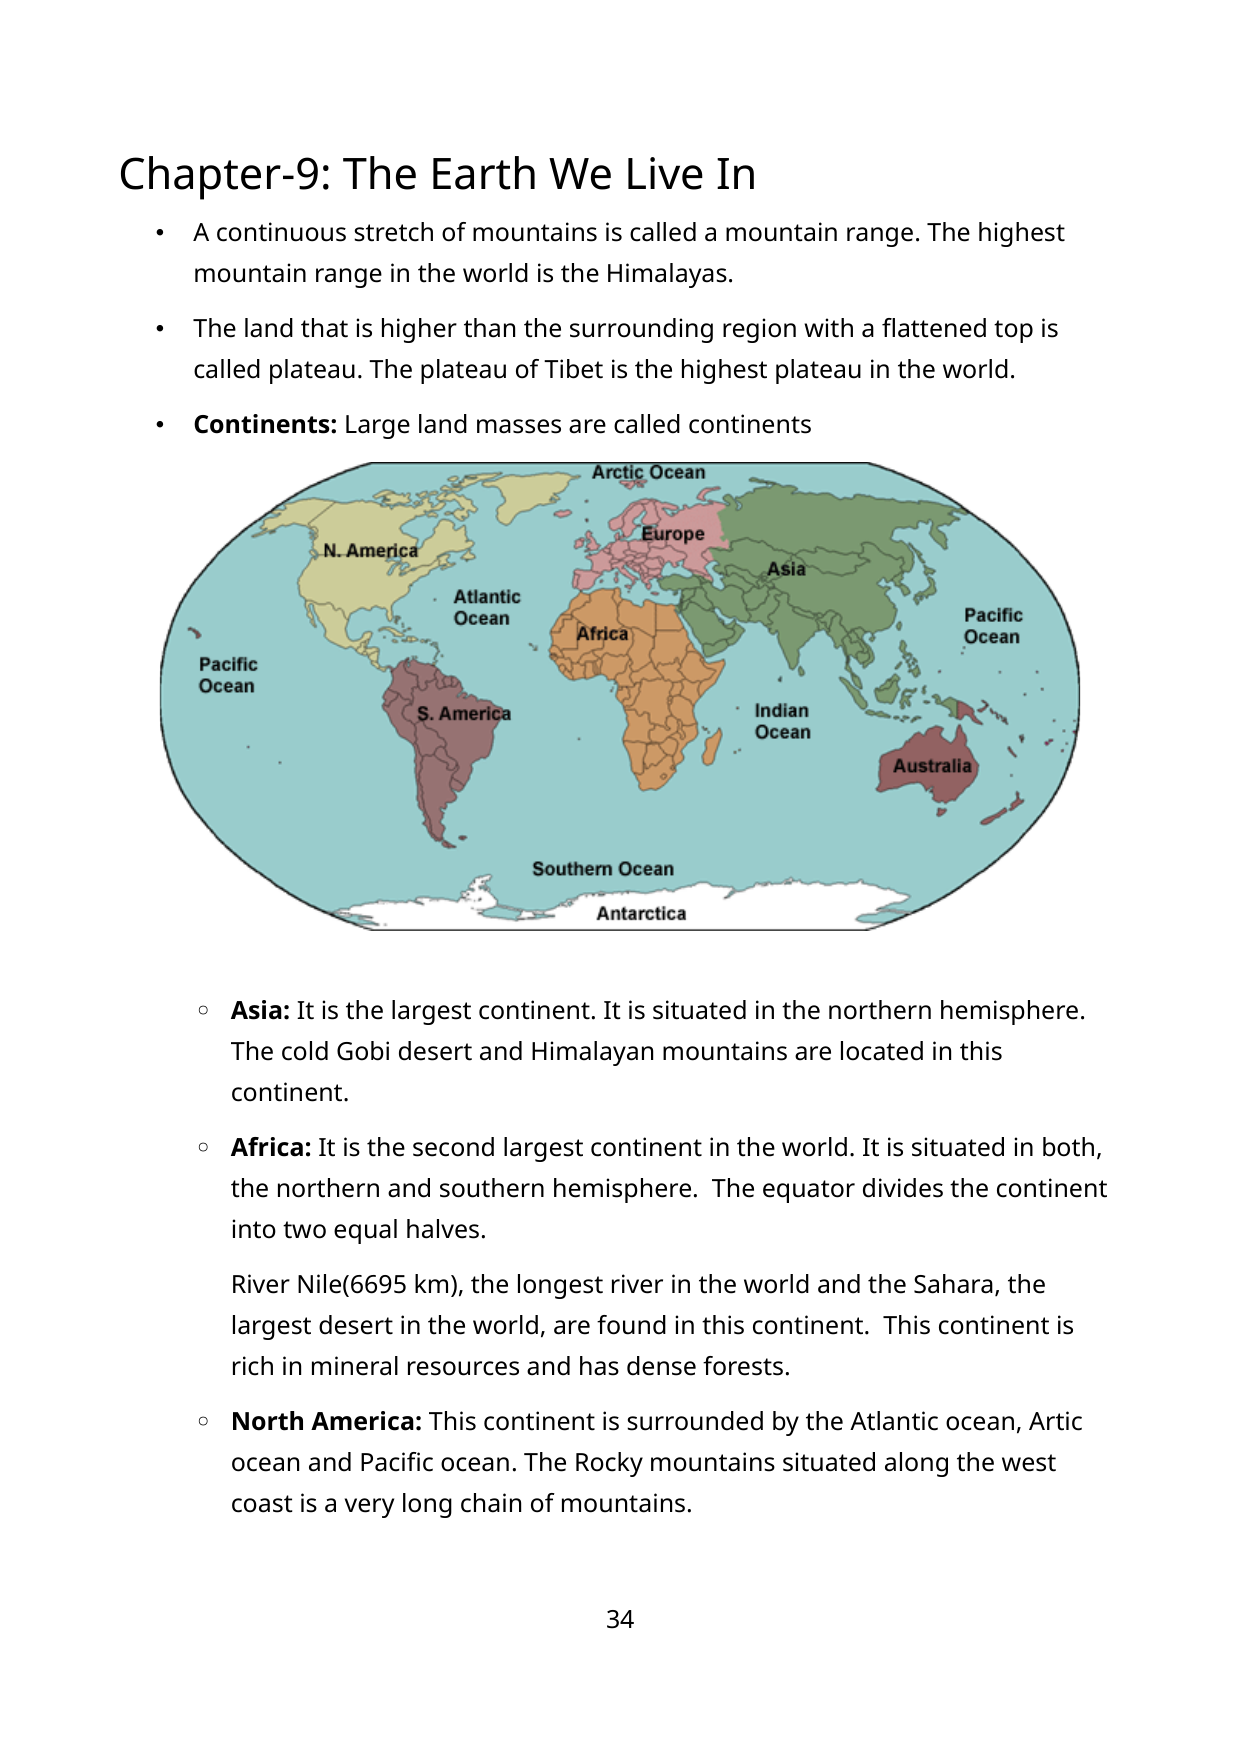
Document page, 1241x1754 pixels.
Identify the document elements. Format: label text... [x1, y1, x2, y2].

list Asia: It is the largest continent. It is situated in the northern hemisphere. The cold Gobi desert and Himalayan mountains are located in this continent. [193, 993, 1122, 1108]
subtitle Chapter-9: The Earth We Live In [118, 143, 1122, 202]
list River Nile(6695 km), the longest river in the world and the Sahara, the largest desert in the world, are found in this continent. This continent is rich in mineral resources and has dense forests. [193, 1267, 1122, 1382]
list The land that is higher than the surrounding region with a flattened top is called plateau. The plateau of Tibet is the highest plateau in the world. [156, 311, 1122, 386]
list A continuous stretch of mountains is called a mountain range. The highest mountain range in the world is the Himalayas. [156, 215, 1122, 289]
picture [159, 462, 1081, 931]
list Continents: Large land masses are called continents [156, 407, 1122, 441]
list North America: This continent is surrounded by the Atlantic ocean, Artic ocean and Pacific ocean. The Rocky mountains situated along the west coast is a very long chain of mountains. [193, 1404, 1122, 1519]
list Africa: It is the second largest continent in the world. It is situated in both, the northern and southern hemisphere. The equator divides the continent into two equal halves. [193, 1130, 1122, 1245]
